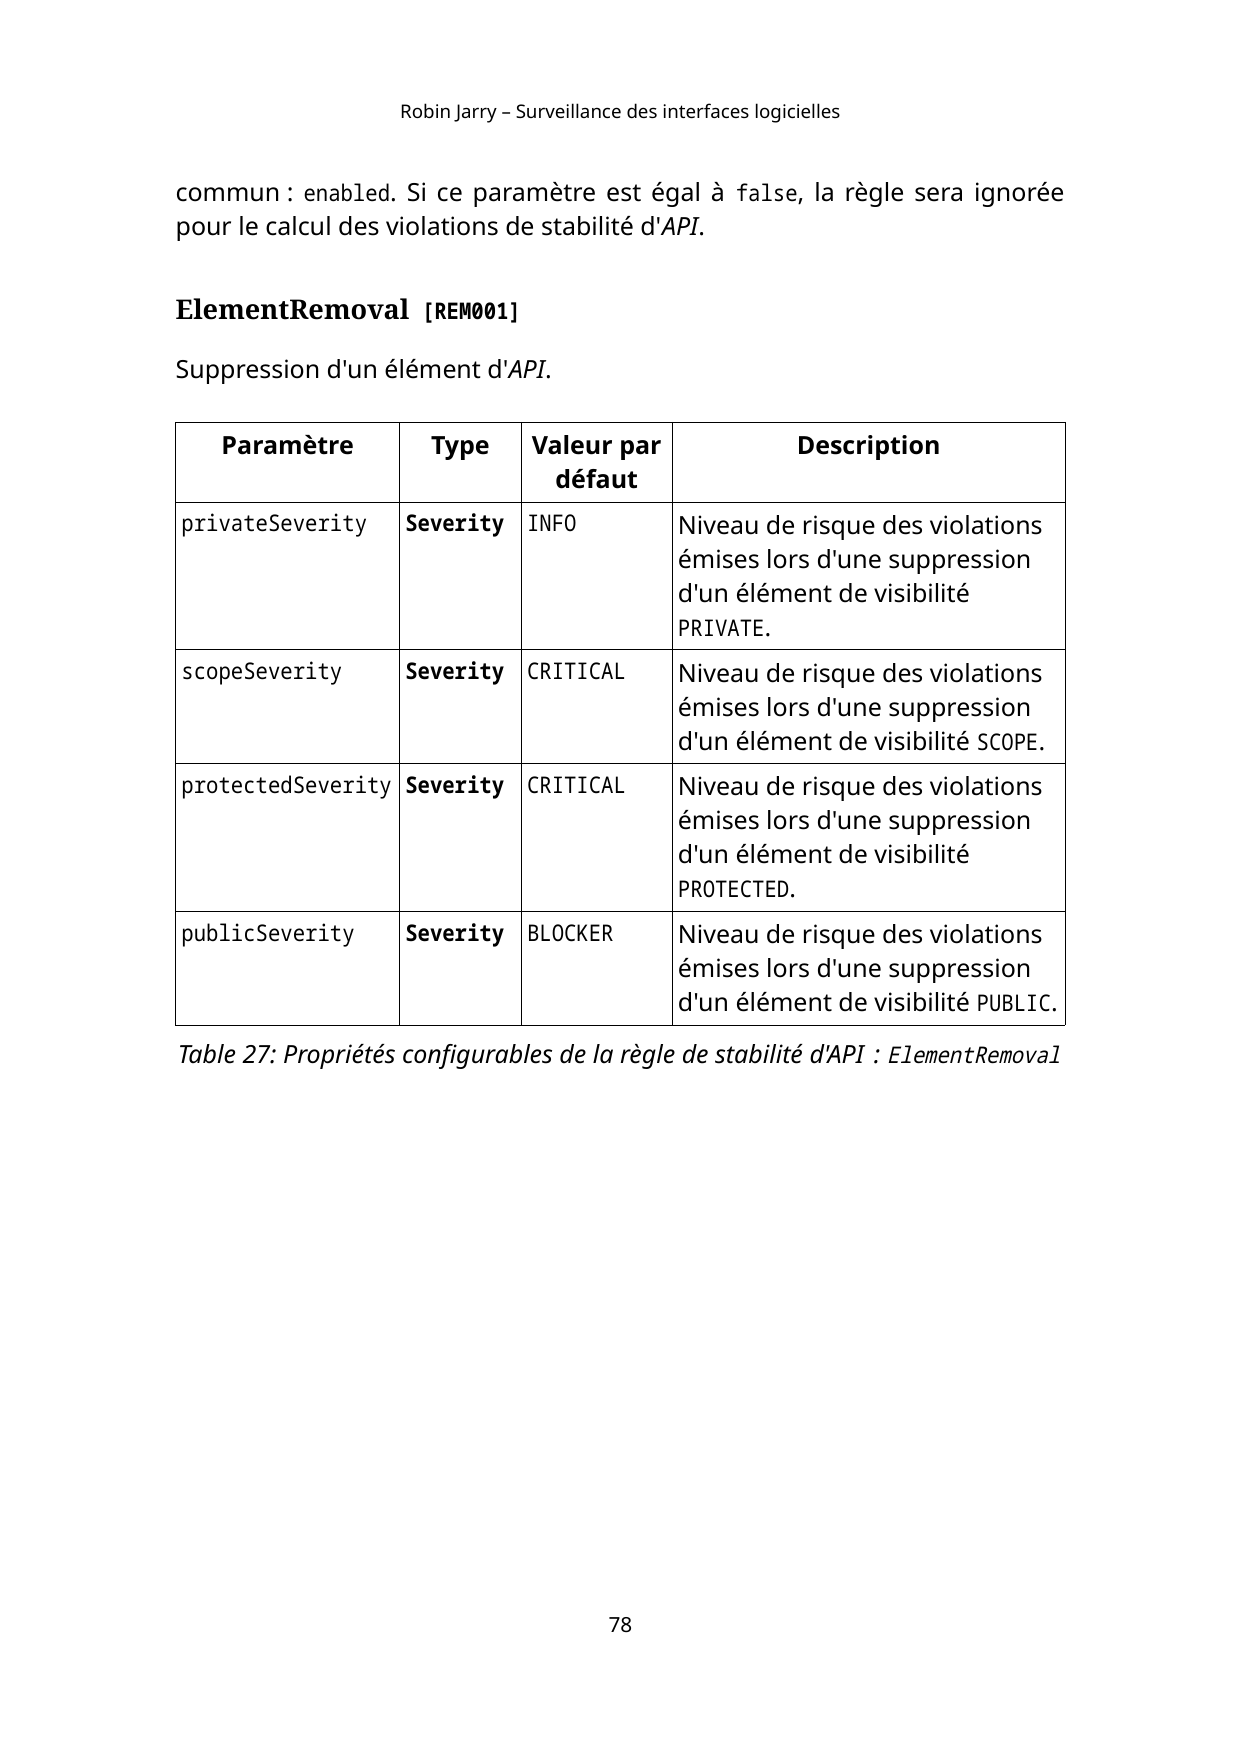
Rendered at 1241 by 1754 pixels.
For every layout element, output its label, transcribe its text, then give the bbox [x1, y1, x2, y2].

table_cell Severity [400, 764, 521, 911]
table_cell INFO [522, 503, 672, 649]
table_header Valeur par défaut [522, 423, 672, 502]
table_header Type [400, 423, 521, 502]
table_cell Niveau de risque des violations émises lors d'une suppression d'un élément de visibilité PUBLIC. [673, 912, 1065, 1025]
text Suppression d'un élément d'API. [175, 352, 1065, 386]
table_cell Severity [400, 650, 521, 763]
table_cell Severity [400, 912, 521, 1025]
table_cell Niveau de risque des violations émises lors d'une suppression d'un élément de visibilité PRIVATE. [673, 503, 1065, 649]
table_cell publicSeverity [176, 912, 399, 1025]
table_cell Severity [400, 503, 521, 649]
text commun : enabled. Si ce paramètre est égal à false, la règle sera ignorée pour le calcul des violations de stabilité d'API. [175, 175, 1065, 243]
table_cell Niveau de risque des violations émises lors d'une suppression d'un élément de visibilité SCOPE. [673, 650, 1065, 763]
table_cell scopeSeverity [176, 650, 399, 763]
table_cell BLOCKER [522, 912, 672, 1025]
table_cell Niveau de risque des violations émises lors d'une suppression d'un élément de visibilité PROTECTED. [673, 764, 1065, 911]
table_header Paramètre [176, 423, 399, 502]
subtitle ElementRemoval [REM001] [175, 291, 1065, 328]
text Table 27: Propriétés configurables de la règle de stabilité d'API : ElementRemoval [175, 1037, 1065, 1071]
table_cell protectedSeverity [176, 764, 399, 911]
table_cell privateSeverity [176, 503, 399, 649]
table_cell CRITICAL [522, 650, 672, 763]
table_header Description [673, 423, 1065, 502]
table_cell CRITICAL [522, 764, 672, 911]
